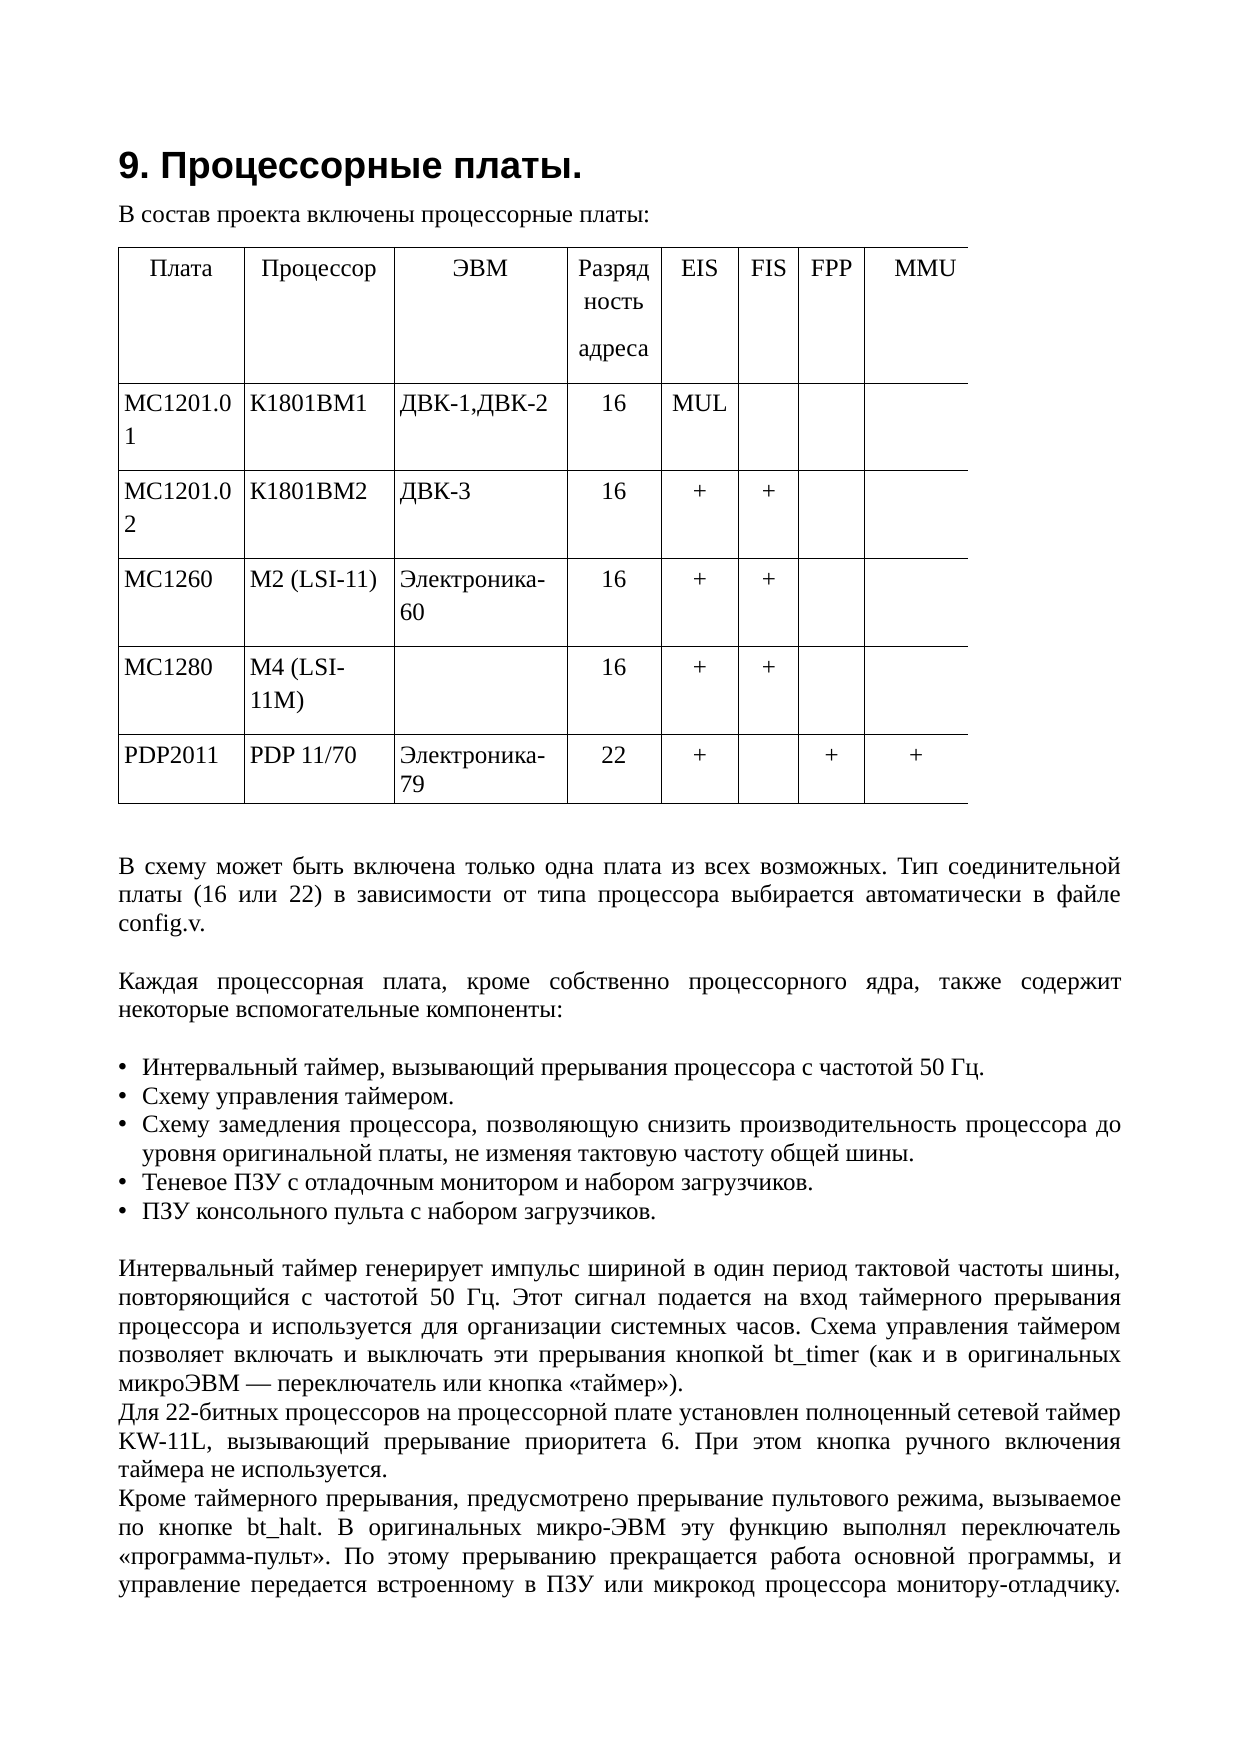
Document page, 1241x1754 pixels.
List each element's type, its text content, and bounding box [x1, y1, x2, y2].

table_cell 16 [568, 471, 661, 558]
table_cell [865, 647, 968, 734]
table_cell [395, 647, 567, 734]
text Кроме таймерного прерывания, предусмотрено прерывание пультового режима, вызываемое по кнопке bt_halt. В оригинальных микро-ЭВМ эту функцию выполнял переключатель «программа-пульт». По этому прерыванию прекращается работа основной программы, и управление передается встроенному в ПЗУ или микрокод процессора монитору-отладчику. [118, 1483, 1122, 1598]
text Интервальный таймер генерирует импульс шириной в один период тактовой частоты шины, повторяющийся с частотой 50 Гц. Этот сигнал подается на вход таймерного прерывания процессора и используется для организации системных часов. Схема управления таймером позволяет включать и выключать эти прерывания кнопкой bt_timer (как и в оригинальных микроЭВМ — переключатель или кнопка «таймер»). [118, 1253, 1122, 1397]
list Теневое ПЗУ с отладочным монитором и набором загрузчиков. [118, 1167, 1122, 1196]
table_cell [799, 559, 864, 646]
table_cell МС1280 [119, 647, 244, 734]
table_cell PDP2011 [119, 735, 244, 803]
table_cell 16 [568, 559, 661, 646]
table_cell [739, 735, 798, 803]
table_cell + [662, 735, 738, 803]
text В схему может быть включена только одна плата из всех возможных. Тип соединительной платы (16 или 22) в зависимости от типа процессора выбирается автоматически в файле config.v. [118, 851, 1122, 937]
table_cell + [739, 471, 798, 558]
table_cell Электроника-60 [395, 559, 567, 646]
text В состав проекта включены процессорные платы: [118, 199, 1122, 228]
table_cell [739, 384, 798, 470]
table_cell PDP 11/70 [245, 735, 394, 803]
table_header FIS [739, 248, 798, 382]
table_cell К1801ВМ1 [245, 384, 394, 470]
table_cell MUL [662, 384, 738, 470]
table_cell + [662, 471, 738, 558]
table_cell + [739, 559, 798, 646]
table_cell 16 [568, 647, 661, 734]
table_cell ДВК-1,ДВК-2 [395, 384, 567, 470]
list ПЗУ консольного пульта с набором загрузчиков. [118, 1196, 1122, 1224]
table_header Разрядность адреса [568, 248, 661, 382]
table_header MMU [865, 248, 968, 382]
table_cell + [739, 647, 798, 734]
list Схему управления таймером. [118, 1081, 1122, 1109]
table_cell 22 [568, 735, 661, 803]
table_cell МС1201.02 [119, 471, 244, 558]
table_header Плата [119, 248, 244, 382]
subtitle 9. Процессорные платы. [118, 143, 1122, 187]
table_header FPP [799, 248, 864, 382]
table_cell К1801ВМ2 [245, 471, 394, 558]
table_cell + [662, 559, 738, 646]
table_header EIS [662, 248, 738, 382]
table_header Процессор [245, 248, 394, 382]
table_cell [865, 471, 968, 558]
table_cell МС1201.01 [119, 384, 244, 470]
list Схему замедления процессора, позволяющую снизить производительность процессора до уровня оригинальной платы, не изменяя тактовую частоту общей шины. [118, 1109, 1122, 1167]
table_cell ДВК-3 [395, 471, 567, 558]
table_cell Электроника-79 [395, 735, 567, 803]
list Интервальный таймер, вызывающий прерывания процессора с частотой 50 Гц. [118, 1052, 1122, 1081]
table_cell [865, 559, 968, 646]
table_cell [799, 647, 864, 734]
table_cell [799, 384, 864, 470]
table_cell 16 [568, 384, 661, 470]
table_cell М2 (LSI-11) [245, 559, 394, 646]
table_header ЭВМ [395, 248, 567, 382]
table_cell [799, 471, 864, 558]
text Каждая процессорная плата, кроме собственно процессорного ядра, также содержит некоторые вспомогательные компоненты: [118, 966, 1122, 1023]
table_cell [865, 384, 968, 470]
text Для 22-битных процессоров на процессорной плате установлен полноценный сетевой таймер KW-11L, вызывающий прерывание приоритета 6. При этом кнопка ручного включения таймера не используется. [118, 1397, 1122, 1483]
table_cell М4 (LSI-11M) [245, 647, 394, 734]
table_cell МС1260 [119, 559, 244, 646]
table_cell + [865, 735, 968, 803]
table_cell + [799, 735, 864, 803]
table_cell + [662, 647, 738, 734]
